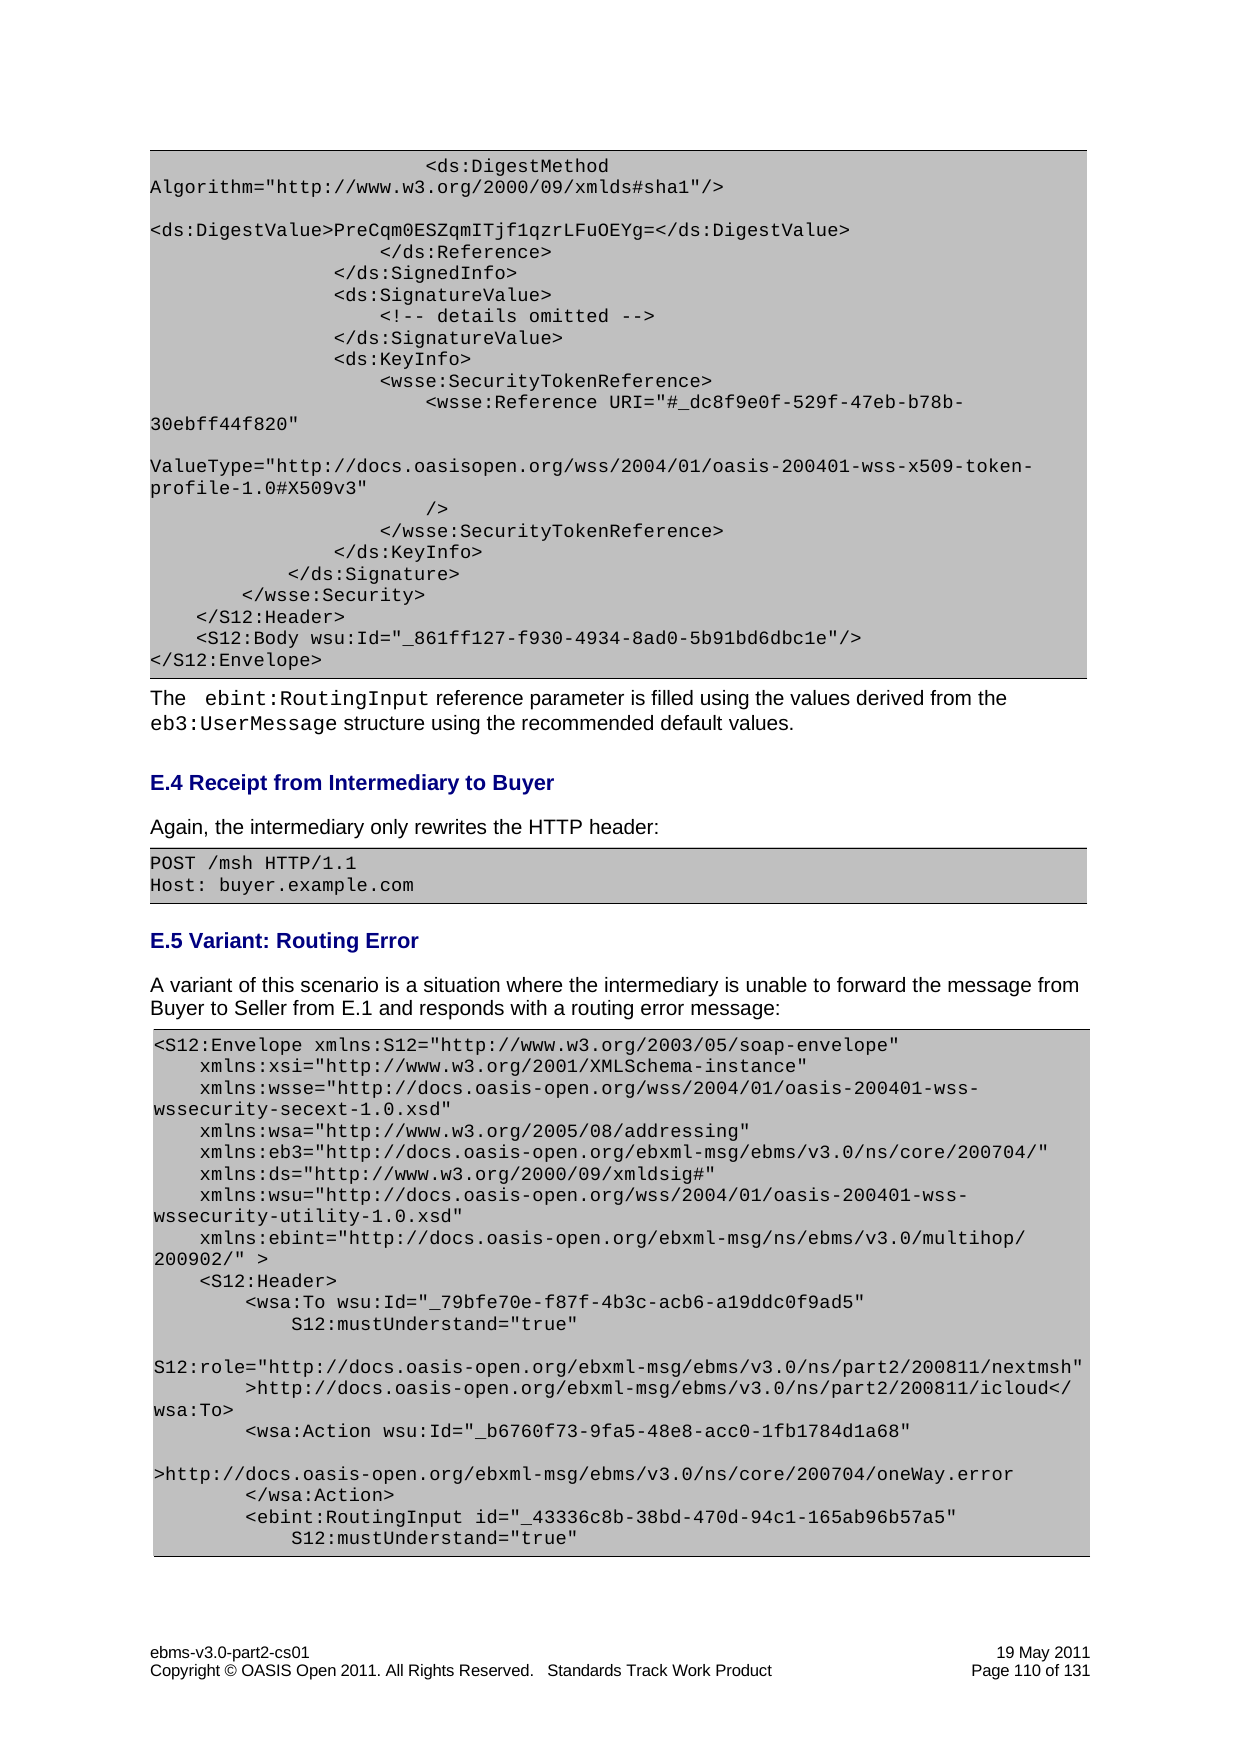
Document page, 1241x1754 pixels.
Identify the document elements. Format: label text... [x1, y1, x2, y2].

text Host: buyer.example.com [150, 869, 1087, 903]
text S12:mustUnderstand="true" [153, 1522, 1090, 1556]
text </wsse:SecurityTokenReference> [150, 515, 1087, 536]
text xmlns:xsi="http://www.w3.org/2001/XMLSchema-instance" [153, 1050, 1090, 1072]
text <ds:SignatureValue> [150, 279, 1087, 300]
text xmlns:wsse="http://docs.oasis-open.org/wss/2004/01/oasis-200401-wss-wssecurity-secext-1.0.xsd" [153, 1072, 1090, 1114]
text /> [150, 493, 1087, 515]
text <wsa:To wsu:Id="_79bfe70e-f87f-4b3c-acb6-a19ddc0f9ad5" [153, 1286, 1090, 1308]
text The ebint:RoutingInput reference parameter is filled using the values derived from the eb3:UserMessage structure using the recommended default values. [150, 686, 1090, 737]
text </wsse:Security> [150, 579, 1087, 601]
text >http://docs.oasis-open.org/ebxml-msg/ebms/v3.0/ns/part2/200811/icloud</wsa:To> [153, 1372, 1090, 1415]
text xmlns:ebint="http://docs.oasis-open.org/ebxml-msg/ns/ebms/v3.0/multihop/200902/" > [153, 1222, 1090, 1265]
text </ds:SignatureValue> [150, 322, 1087, 343]
text </ds:SignedInfo> [150, 257, 1087, 279]
text </ds:KeyInfo> [150, 536, 1087, 558]
text <wsa:Action wsu:Id="_b6760f73-9fa5-48e8-acc0-1fb1784d1a68" [153, 1415, 1090, 1436]
text </wsa:Action> [153, 1479, 1090, 1501]
text POST /msh HTTP/1.1 [150, 849, 1087, 869]
text </S12:Header> [150, 601, 1087, 622]
text <wsse:SecurityTokenReference> [150, 364, 1087, 386]
subtitle Variant: Routing Error [150, 928, 1087, 952]
text <ebint:RoutingInput id="_43336c8b-38bd-470d-94c1-165ab96b57a5" [153, 1501, 1090, 1522]
text xmlns:wsa="http://www.w3.org/2005/08/addressing" [153, 1114, 1090, 1136]
text <S12:Envelope xmlns:S12="http://www.w3.org/2003/05/soap-envelope" [153, 1030, 1090, 1050]
text </ds:Signature> [150, 558, 1087, 579]
text <ds:DigestValue>PreCqm0ESZqmITjf1qzrLFuOEYg=</ds:DigestValue> [150, 193, 1087, 236]
text </S12:Envelope> [150, 643, 1087, 678]
text A variant of this scenario is a situation where the intermediary is unable to forward the message from Buyer to Seller from E.1 and responds with a routing error message: [150, 973, 1087, 1020]
text >http://docs.oasis-open.org/ebxml-msg/ebms/v3.0/ns/core/200704/oneWay.error [153, 1436, 1090, 1479]
text xmlns:eb3="http://docs.oasis-open.org/ebxml-msg/ebms/v3.0/ns/core/200704/" [153, 1136, 1090, 1157]
text Again, the intermediary only rewrites the HTTP header: [150, 816, 1090, 839]
text <!-- details omitted --> [150, 300, 1087, 322]
text S12:mustUnderstand="true" [153, 1308, 1090, 1329]
text S12:role="http://docs.oasis-open.org/ebxml-msg/ebms/v3.0/ns/part2/200811/nextmsh" [153, 1329, 1090, 1372]
text <S12:Body wsu:Id="_861ff127-f930-4934-8ad0-5b91bd6dbc1e"/> [150, 622, 1087, 643]
text xmlns:ds="http://www.w3.org/2000/09/xmldsig#" [153, 1157, 1090, 1179]
text <ds:KeyInfo> [150, 343, 1087, 364]
text ValueType="http://docs.oasisopen.org/wss/2004/01/oasis-200401-wss-x509-token-profile-1.0#X509v3" [150, 429, 1087, 493]
text xmlns:wsu="http://docs.oasis-open.org/wss/2004/01/oasis-200401-wss-wssecurity-utility-1.0.xsd" [153, 1179, 1090, 1222]
text <S12:Header> [153, 1265, 1090, 1286]
text <ds:DigestMethod Algorithm="http://www.w3.org/2000/09/xmlds#sha1"/> [150, 151, 1087, 193]
subtitle Receipt from Intermediary to Buyer [150, 770, 1090, 795]
text <wsse:Reference URI="#_dc8f9e0f-529f-47eb-b78b-30ebff44f820" [150, 386, 1087, 429]
text </ds:Reference> [150, 236, 1087, 257]
